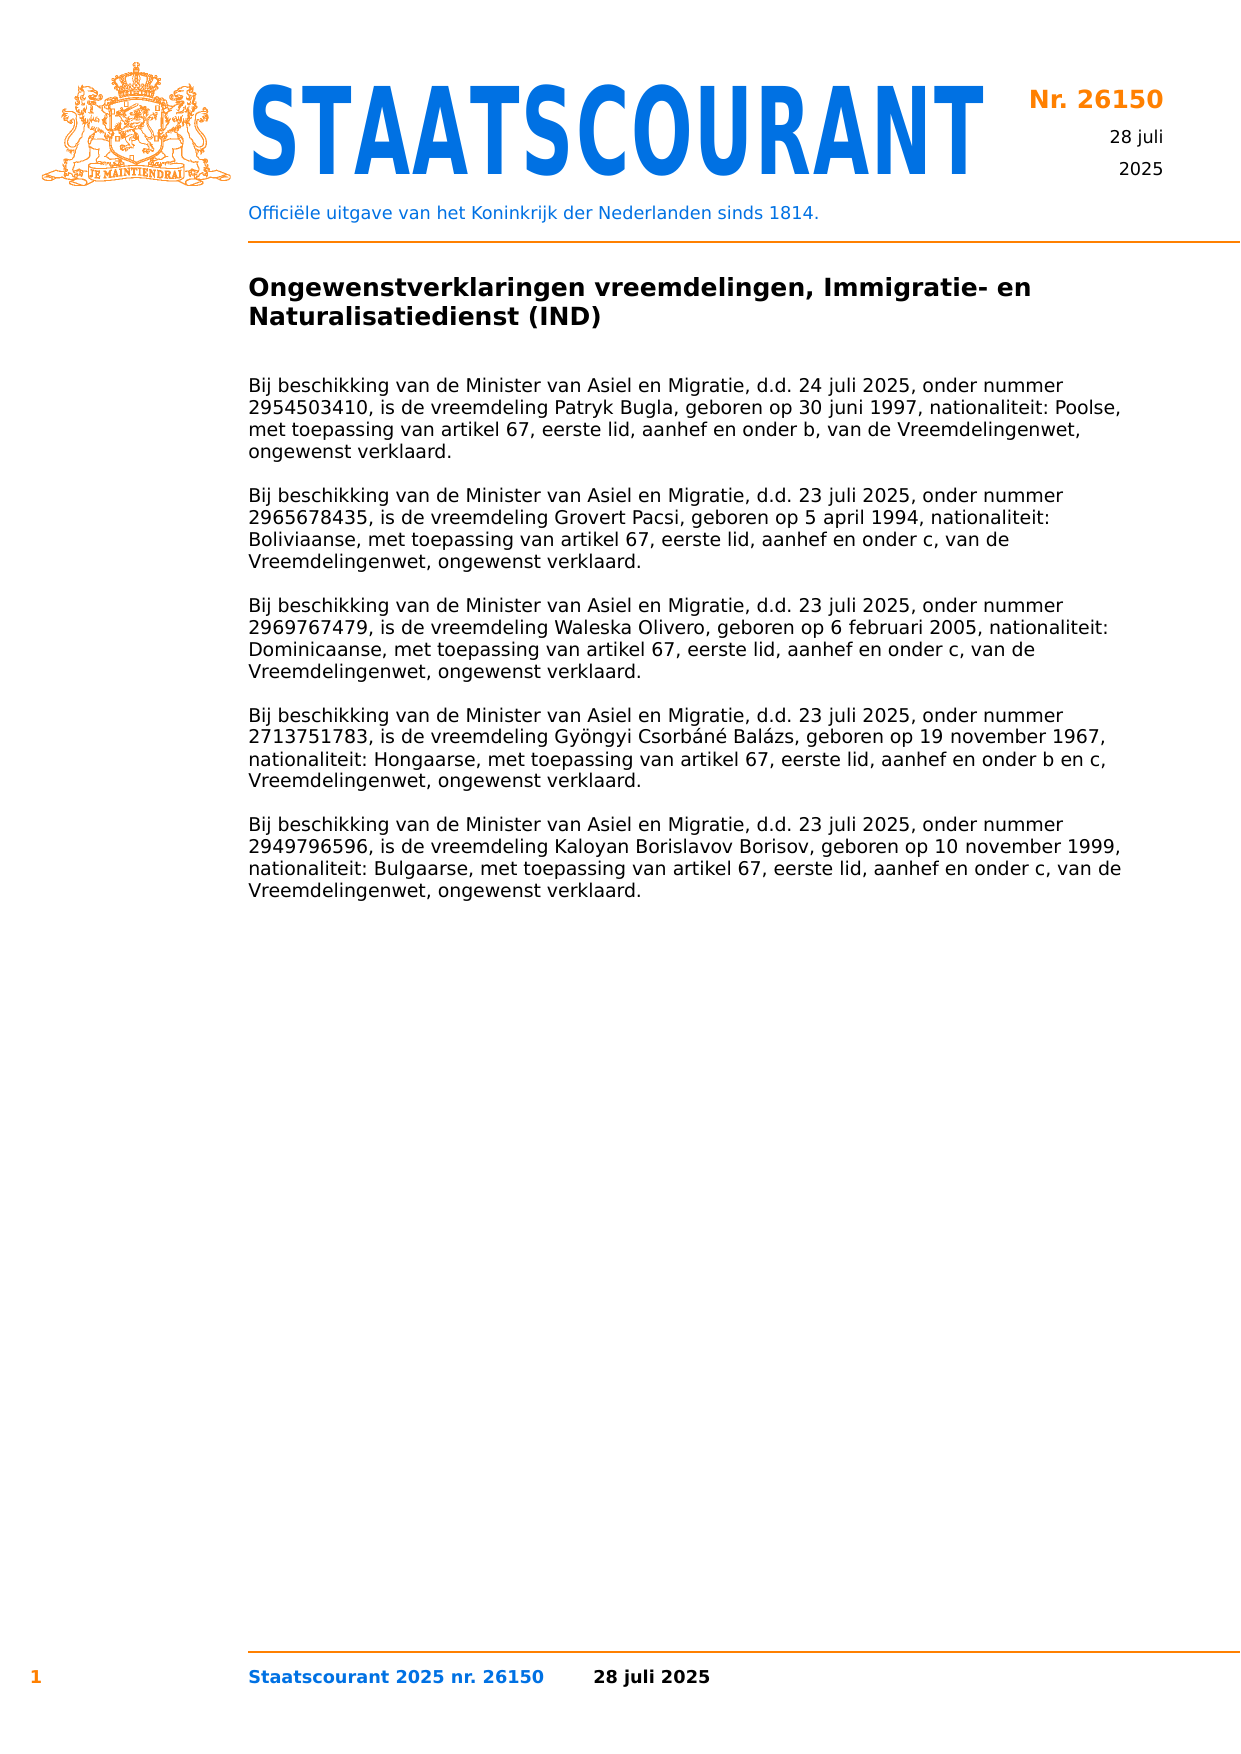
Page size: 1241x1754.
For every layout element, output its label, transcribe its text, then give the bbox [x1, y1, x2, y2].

picture [41, 62, 231, 186]
table_header [25, 62, 248, 241]
text Bij beschikking van de Minister van Asiel en Migratie, d.d. 23 juli 2025, onder nummer 2949796596, is de vreemdeling Kaloyan Borislavov Borisov, geboren op 10 november 1999, nationaliteit: Bulgaarse, met toepassing van artikel 67, eerste lid, aanhef en onder c, van de Vreemdelingenwet, ongewenst verklaard. [248, 814, 1163, 902]
text Bij beschikking van de Minister van Asiel en Migratie, d.d. 24 juli 2025, onder nummer 2954503410, is de vreemdeling Patryk Bugla, geboren op 30 juni 1997, nationaliteit: Poolse, met toepassing van artikel 67, eerste lid, aanhef en onder b, van de Vreemdelingenwet, ongewenst verklaard. [248, 375, 1163, 463]
text Bij beschikking van de Minister van Asiel en Migratie, d.d. 23 juli 2025, onder nummer 2969767479, is de vreemdeling Waleska Olivero, geboren op 6 februari 2005, nationaliteit: Dominicaanse, met toepassing van artikel 67, eerste lid, aanhef en onder c, van de Vreemdelingenwet, ongewenst verklaard. [248, 595, 1163, 683]
table_cell Officiële uitgave van het Koninkrijk der Nederlanden sinds 1814. [248, 203, 1240, 241]
table_header Nr. 26150 [998, 62, 1240, 121]
subtitle Ongewenstverklaringen vreemdelingen, Immigratie- en Naturalisatiedienst (IND) [248, 273, 1163, 331]
text Bij beschikking van de Minister van Asiel en Migratie, d.d. 23 juli 2025, onder nummer 2965678435, is de vreemdeling Grovert Pacsi, geboren op 5 april 1994, nationaliteit: Boliviaanse, met toepassing van artikel 67, eerste lid, aanhef en onder c, van de Vreemdelingenwet, ongewenst verklaard. [248, 485, 1163, 573]
table_cell 28 juli [998, 121, 1240, 153]
text Bij beschikking van de Minister van Asiel en Migratie, d.d. 23 juli 2025, onder nummer 2713751783, is de vreemdeling Gyöngyi Csorbáné Balázs, geboren op 19 november 1967, nationaliteit: Hongaarse, met toepassing van artikel 67, eerste lid, aanhef en onder b en c, Vreemdelingenwet, ongewenst verklaard. [248, 704, 1163, 792]
table_cell 2025 [998, 153, 1240, 203]
table_header STAATSCOURANT [248, 62, 998, 203]
